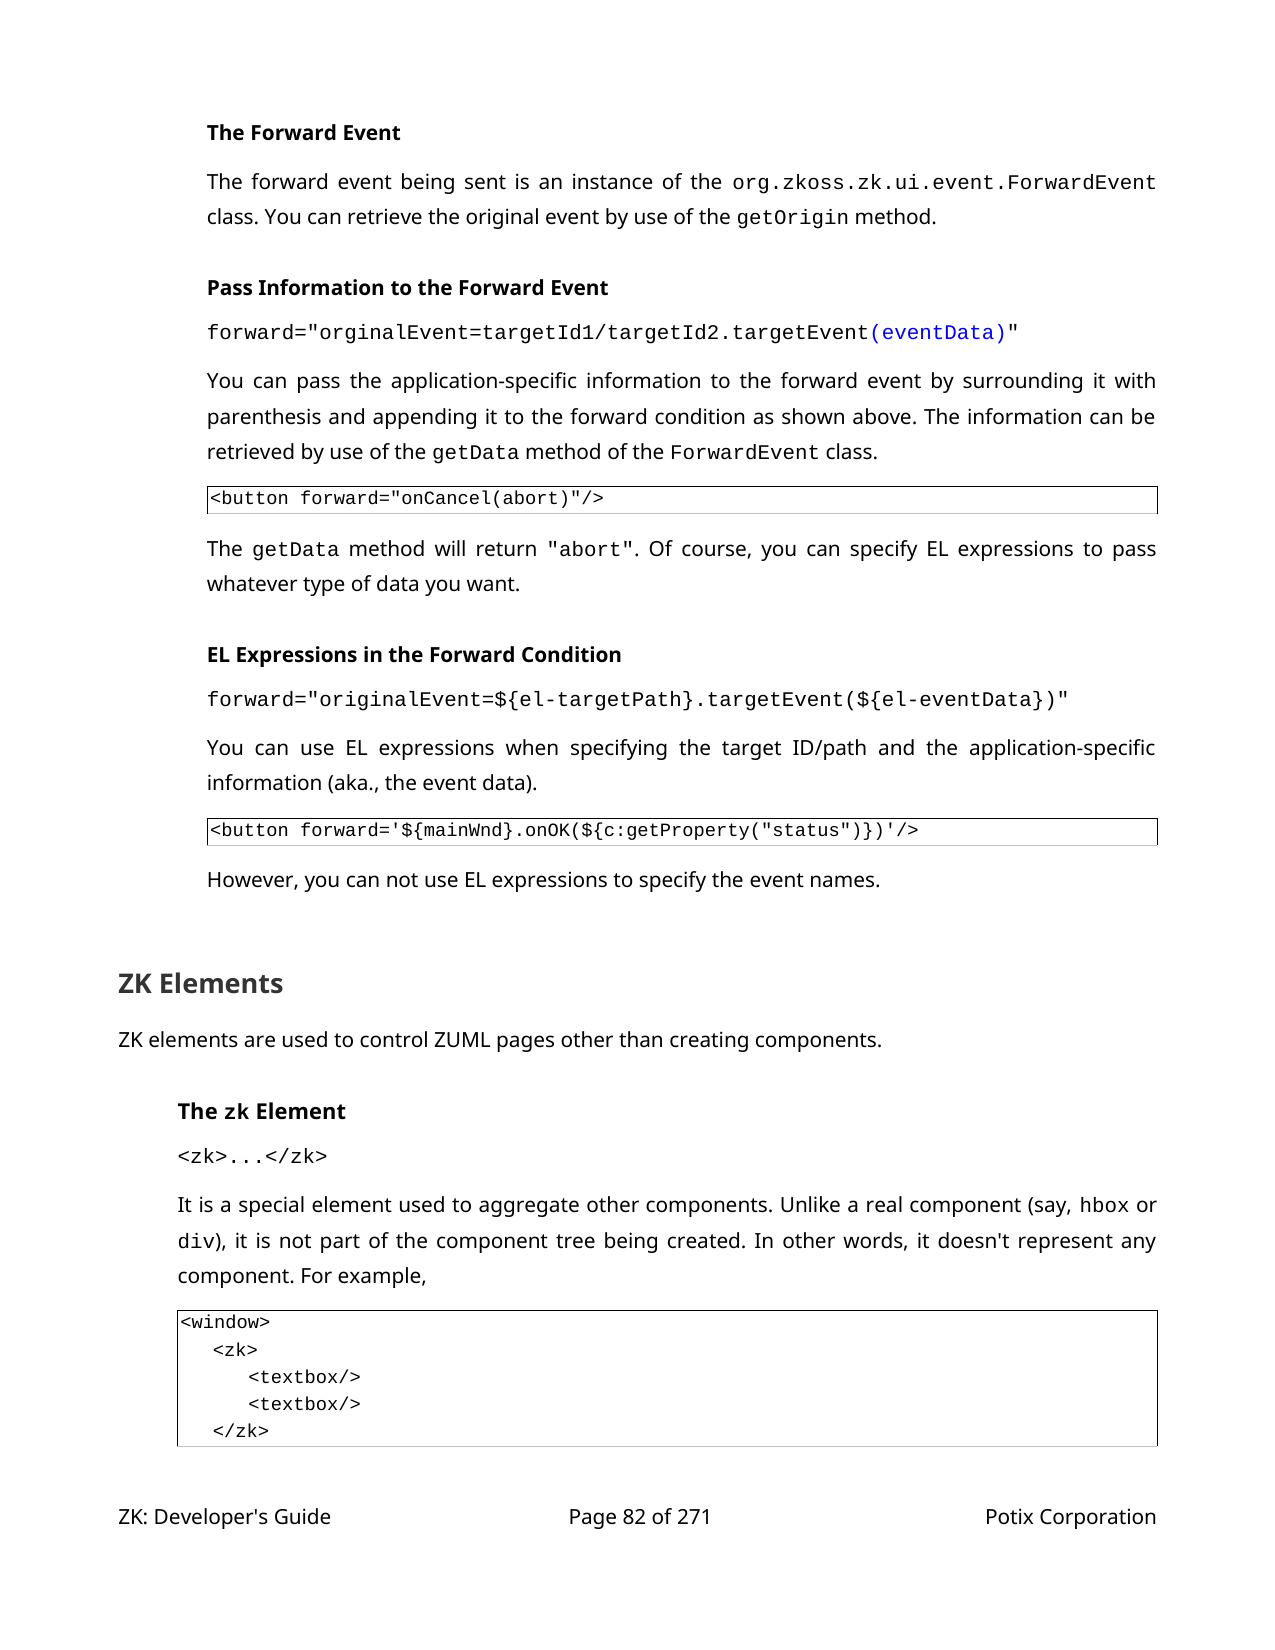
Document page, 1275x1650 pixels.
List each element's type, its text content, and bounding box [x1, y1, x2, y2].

text You can pass the application-specific information to the forward event by surrounding it with parenthesis and appending it to the forward condition as shown above. The information can be retrieved by use of the getData method of the ForwardEvent class. [207, 367, 1157, 466]
text It is a special element used to aggregate other components. Unlike a real component (say, hbox or div), it is not part of the component tree being created. In other words, it doesn't represent any component. For example, [177, 1190, 1157, 1290]
text <textbox/> [178, 1392, 1157, 1416]
text forward="orginalEvent=targetId1/targetId2.targetEvent(eventData)" [207, 322, 1157, 346]
text However, you can not use EL expressions to specify the event names. [207, 865, 1157, 893]
subtitle The Forward Event [207, 118, 1157, 146]
text <button forward="onCancel(abort)"/> [208, 487, 1157, 513]
text <window> [178, 1311, 1157, 1334]
text <textbox/> [178, 1365, 1157, 1389]
text <zk>...</zk> [177, 1146, 1157, 1170]
text You can use EL expressions when specifying the target ID/path and the application-specific information (aka., the event data). [207, 733, 1157, 797]
text The forward event being sent is an instance of the org.zkoss.zk.ui.event.ForwardEvent class. You can retrieve the original event by use of the getOrigin method. [207, 167, 1157, 231]
text The getData method will return "abort". Of course, you can specify EL expressions to pass whatever type of data you want. [207, 534, 1157, 598]
subtitle Pass Information to the Forward Event [207, 273, 1157, 302]
text forward="originalEvent=${el-targetPath}.targetEvent(${el-eventData})" [207, 689, 1157, 713]
text <zk> [178, 1337, 1157, 1362]
text <button forward='${mainWnd}.onOK(${c:getProperty("status")})'/> [208, 819, 1157, 845]
subtitle EL Expressions in the Forward Condition [207, 640, 1157, 668]
text ZK elements are used to control ZUML pages other than creating components. [118, 1025, 1157, 1053]
subtitle The zk Element [177, 1096, 1157, 1126]
subtitle ZK Elements [118, 964, 1157, 1001]
text </zk> [178, 1419, 1157, 1446]
